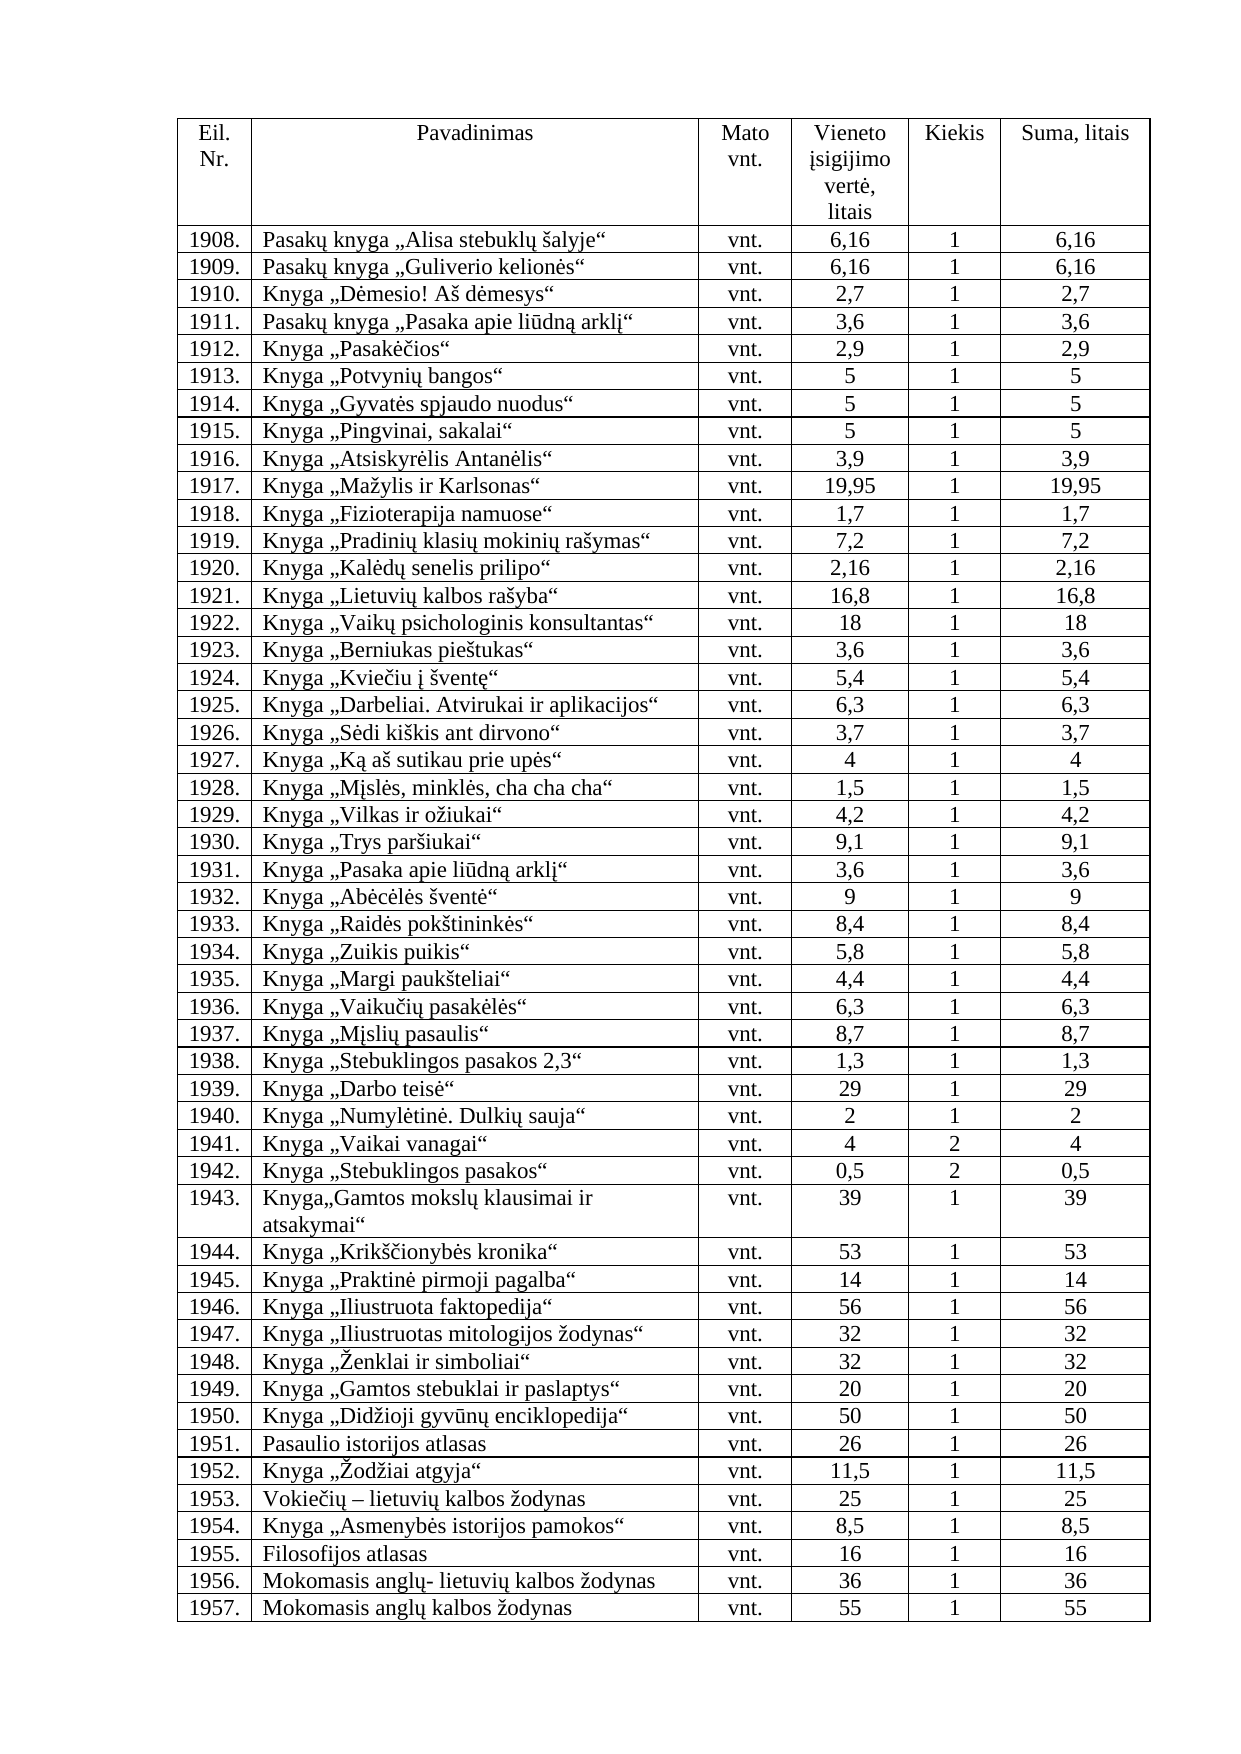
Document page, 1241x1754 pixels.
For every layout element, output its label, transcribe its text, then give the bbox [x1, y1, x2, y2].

table_cell Knyga „Vaikučių pasakėlės“ [252, 993, 698, 1019]
table_cell Knyga „Numylėtinė. Dulkių sauja“ [252, 1102, 698, 1129]
table_cell Knyga „Darbeliai. Atvirukai ir aplikacijos“ [252, 691, 698, 718]
table_cell vnt. [699, 1320, 791, 1347]
table_cell 1 [909, 1375, 1000, 1402]
table_cell vnt. [699, 390, 791, 416]
table_cell 3,9 [792, 445, 908, 471]
table_cell 26 [792, 1430, 908, 1456]
table_cell 1944. [178, 1238, 251, 1264]
table_cell vnt. [699, 938, 791, 964]
table_cell Knyga„Gamtos mokslų klausimai ir atsakymai“ [252, 1185, 698, 1237]
table_cell 1938. [178, 1048, 251, 1074]
table_cell vnt. [699, 1512, 791, 1538]
table_cell 1 [909, 1048, 1000, 1074]
table_cell Knyga „Mįslės, minklės, cha cha cha“ [252, 774, 698, 800]
table_cell 5 [792, 418, 908, 444]
table_cell 55 [1001, 1594, 1149, 1621]
table_cell 1915. [178, 418, 251, 444]
table_cell 18 [1001, 609, 1149, 636]
table_cell 14 [792, 1266, 908, 1292]
table_cell 1932. [178, 883, 251, 909]
table_cell 1 [909, 1430, 1000, 1456]
table_header Kiekis [909, 119, 1000, 224]
table_cell 0,5 [792, 1157, 908, 1183]
table_cell 3,6 [792, 308, 908, 334]
table_cell 3,7 [1001, 719, 1149, 745]
table_cell 1914. [178, 390, 251, 416]
table_cell 36 [1001, 1567, 1149, 1593]
table_cell 1 [909, 472, 1000, 498]
table_cell vnt. [699, 582, 791, 608]
table_cell 3,6 [792, 637, 908, 663]
table_cell 1941. [178, 1130, 251, 1156]
table_cell 1 [909, 280, 1000, 307]
table_cell 6,3 [1001, 691, 1149, 718]
table_cell 6,3 [792, 691, 908, 718]
table_cell 1 [909, 1540, 1000, 1566]
table_cell 1 [909, 554, 1000, 581]
table_header Eil. Nr. [178, 119, 251, 224]
table_cell Knyga „Atsiskyrėlis Antanėlis“ [252, 445, 698, 471]
table_cell 1 [909, 801, 1000, 827]
table_cell Knyga „Darbo teisė“ [252, 1075, 698, 1101]
table_cell 3,6 [1001, 856, 1149, 882]
table_cell 32 [1001, 1320, 1149, 1347]
table_cell Knyga „Zuikis puikis“ [252, 938, 698, 964]
table_cell vnt. [699, 1348, 791, 1374]
table_cell 8,4 [792, 911, 908, 937]
table_cell vnt. [699, 1238, 791, 1264]
table_cell 1 [909, 253, 1000, 279]
table_cell 1 [909, 527, 1000, 553]
table_cell Knyga „Mįslių pasaulis“ [252, 1020, 698, 1046]
table_cell 1936. [178, 993, 251, 1019]
table_cell 1,5 [1001, 774, 1149, 800]
table_cell 1913. [178, 363, 251, 389]
table_cell 1 [909, 390, 1000, 416]
table_cell 1937. [178, 1020, 251, 1046]
table_cell 32 [792, 1348, 908, 1374]
table_cell Knyga „Gyvatės spjaudo nuodus“ [252, 390, 698, 416]
table_cell 1,7 [792, 500, 908, 526]
table_cell Knyga „Kviečiu į šventę“ [252, 664, 698, 690]
table_cell 3,6 [1001, 637, 1149, 663]
table_cell 1 [909, 746, 1000, 772]
table_cell 1 [909, 445, 1000, 471]
table_cell 4 [792, 746, 908, 772]
table_cell 8,7 [1001, 1020, 1149, 1046]
table_cell 19,95 [792, 472, 908, 498]
table_cell 9 [1001, 883, 1149, 909]
table_cell 2,7 [1001, 280, 1149, 307]
table_cell 19,95 [1001, 472, 1149, 498]
table_cell 16 [792, 1540, 908, 1566]
table_cell 1 [909, 1293, 1000, 1319]
table_cell vnt. [699, 1594, 791, 1621]
table_cell Knyga „Vilkas ir ožiukai“ [252, 801, 698, 827]
table_cell 1930. [178, 828, 251, 855]
table_cell 1955. [178, 1540, 251, 1566]
table_cell 2 [792, 1102, 908, 1129]
table_cell 39 [1001, 1185, 1149, 1237]
table_cell 4 [1001, 746, 1149, 772]
table_cell 9,1 [792, 828, 908, 855]
table_cell Knyga „Berniukas pieštukas“ [252, 637, 698, 663]
table_cell 11,5 [1001, 1458, 1149, 1484]
table_cell 1946. [178, 1293, 251, 1319]
table_cell vnt. [699, 1293, 791, 1319]
table_cell 8,5 [1001, 1512, 1149, 1538]
table_cell vnt. [699, 500, 791, 526]
table_cell 1943. [178, 1185, 251, 1237]
table_cell 1 [909, 911, 1000, 937]
table_cell 1 [909, 965, 1000, 992]
table_cell Vokiečių – lietuvių kalbos žodynas [252, 1485, 698, 1511]
table_cell 6,16 [1001, 253, 1149, 279]
table_cell 4 [1001, 1130, 1149, 1156]
table_cell 1 [909, 418, 1000, 444]
table_cell vnt. [699, 226, 791, 252]
table_cell vnt. [699, 1567, 791, 1593]
table_cell 16 [1001, 1540, 1149, 1566]
table_cell 1928. [178, 774, 251, 800]
table_cell Knyga „Krikščionybės kronika“ [252, 1238, 698, 1264]
table_cell vnt. [699, 609, 791, 636]
table_cell 1,3 [792, 1048, 908, 1074]
table_cell 1 [909, 1485, 1000, 1511]
table_cell Knyga „Potvynių bangos“ [252, 363, 698, 389]
table_cell 8,5 [792, 1512, 908, 1538]
table_cell 50 [792, 1403, 908, 1429]
table_cell 6,16 [792, 226, 908, 252]
table_cell vnt. [699, 664, 791, 690]
table_cell 1 [909, 993, 1000, 1019]
table_cell 1 [909, 1102, 1000, 1129]
table_cell 16,8 [1001, 582, 1149, 608]
table_cell vnt. [699, 691, 791, 718]
table_cell Mokomasis anglų kalbos žodynas [252, 1594, 698, 1621]
table_cell 1,7 [1001, 500, 1149, 526]
table_cell 1911. [178, 308, 251, 334]
table_cell Knyga „Asmenybės istorijos pamokos“ [252, 1512, 698, 1538]
table_cell Knyga „Fizioterapija namuose“ [252, 500, 698, 526]
table_cell vnt. [699, 828, 791, 855]
table_cell 32 [1001, 1348, 1149, 1374]
table_cell 1 [909, 308, 1000, 334]
table_cell 1 [909, 1020, 1000, 1046]
table_cell vnt. [699, 719, 791, 745]
table_cell vnt. [699, 801, 791, 827]
table_cell 1920. [178, 554, 251, 581]
table_cell vnt. [699, 527, 791, 553]
table_cell 1916. [178, 445, 251, 471]
table_cell 1933. [178, 911, 251, 937]
table_cell 14 [1001, 1266, 1149, 1292]
table_cell 1,5 [792, 774, 908, 800]
table_cell 26 [1001, 1430, 1149, 1456]
table_cell vnt. [699, 335, 791, 362]
table_cell Knyga „Iliustruotas mitologijos žodynas“ [252, 1320, 698, 1347]
table_cell Knyga „Iliustruota faktopedija“ [252, 1293, 698, 1319]
table_cell 2,9 [792, 335, 908, 362]
table_cell 29 [792, 1075, 908, 1101]
table_cell vnt. [699, 1485, 791, 1511]
table_cell 8,7 [792, 1020, 908, 1046]
table_cell vnt. [699, 746, 791, 772]
table_cell 1 [909, 582, 1000, 608]
table_cell Pasakų knyga „Guliverio kelionės“ [252, 253, 698, 279]
table_cell vnt. [699, 774, 791, 800]
table_cell 29 [1001, 1075, 1149, 1101]
table_cell 1 [909, 691, 1000, 718]
table_cell vnt. [699, 883, 791, 909]
table_cell 1 [909, 335, 1000, 362]
table_cell 7,2 [792, 527, 908, 553]
table_cell vnt. [699, 280, 791, 307]
table_cell 11,5 [792, 1458, 908, 1484]
table_cell 20 [1001, 1375, 1149, 1402]
table_cell 25 [792, 1485, 908, 1511]
table_cell 3,9 [1001, 445, 1149, 471]
table_cell 6,3 [792, 993, 908, 1019]
table_cell 3,6 [1001, 308, 1149, 334]
table_cell 5,8 [1001, 938, 1149, 964]
table_cell 1952. [178, 1458, 251, 1484]
table_cell Knyga „Vaikų psichologinis konsultantas“ [252, 609, 698, 636]
table_cell vnt. [699, 993, 791, 1019]
table_cell 1924. [178, 664, 251, 690]
table_cell 1 [909, 938, 1000, 964]
table_cell vnt. [699, 1130, 791, 1156]
table_cell 32 [792, 1320, 908, 1347]
table_cell 3,7 [792, 719, 908, 745]
table_cell 16,8 [792, 582, 908, 608]
table_cell 5 [1001, 418, 1149, 444]
table_cell vnt. [699, 363, 791, 389]
table_cell 6,16 [1001, 226, 1149, 252]
table_cell 1922. [178, 609, 251, 636]
table_cell 1939. [178, 1075, 251, 1101]
table_cell 5 [792, 390, 908, 416]
table_cell 3,6 [792, 856, 908, 882]
table_cell Pasakų knyga „Alisa stebuklų šalyje“ [252, 226, 698, 252]
table_cell Knyga „Didžioji gyvūnų enciklopedija“ [252, 1403, 698, 1429]
table_cell 4,4 [792, 965, 908, 992]
table_header Suma, litais [1001, 119, 1149, 224]
table_cell Knyga „Margi paukšteliai“ [252, 965, 698, 992]
table_cell 1 [909, 1266, 1000, 1292]
table_cell 4 [792, 1130, 908, 1156]
table_cell 1 [909, 664, 1000, 690]
table_cell 36 [792, 1567, 908, 1593]
table_cell 1951. [178, 1430, 251, 1456]
table_cell 1 [909, 1458, 1000, 1484]
table_cell Knyga „Ženklai ir simboliai“ [252, 1348, 698, 1374]
table_cell 5,4 [792, 664, 908, 690]
table_cell 1 [909, 719, 1000, 745]
table_cell 1931. [178, 856, 251, 882]
table_cell 1948. [178, 1348, 251, 1374]
table_cell 1 [909, 1567, 1000, 1593]
table_cell 1 [909, 637, 1000, 663]
table_cell 2 [1001, 1102, 1149, 1129]
table_cell 1 [909, 856, 1000, 882]
table_cell 1917. [178, 472, 251, 498]
table_cell vnt. [699, 1430, 791, 1456]
table_cell 4,2 [792, 801, 908, 827]
table_cell 20 [792, 1375, 908, 1402]
table_cell Knyga „Pradinių klasių mokinių rašymas“ [252, 527, 698, 553]
table_cell Pasaulio istorijos atlasas [252, 1430, 698, 1456]
table_cell 1926. [178, 719, 251, 745]
table_cell Knyga „Mažylis ir Karlsonas“ [252, 472, 698, 498]
table_cell vnt. [699, 445, 791, 471]
table_cell 9 [792, 883, 908, 909]
table_cell 1947. [178, 1320, 251, 1347]
table_cell 5 [1001, 363, 1149, 389]
table_cell vnt. [699, 1102, 791, 1129]
table_cell 5,4 [1001, 664, 1149, 690]
table_cell Knyga „Stebuklingos pasakos 2,3“ [252, 1048, 698, 1074]
table_cell vnt. [699, 1266, 791, 1292]
table_cell 1921. [178, 582, 251, 608]
table_cell Knyga „Trys paršiukai“ [252, 828, 698, 855]
table_cell 1 [909, 363, 1000, 389]
table_cell 5,8 [792, 938, 908, 964]
table_cell 1956. [178, 1567, 251, 1593]
table_header Pavadinimas [252, 119, 698, 224]
table_cell Knyga „Pasakėčios“ [252, 335, 698, 362]
table_cell 1950. [178, 1403, 251, 1429]
table_cell 53 [1001, 1238, 1149, 1264]
table_cell Knyga „Stebuklingos pasakos“ [252, 1157, 698, 1183]
table_cell 1 [909, 1075, 1000, 1101]
table_cell vnt. [699, 1540, 791, 1566]
table_cell 1957. [178, 1594, 251, 1621]
table_cell 2,7 [792, 280, 908, 307]
table_cell vnt. [699, 1403, 791, 1429]
table_cell vnt. [699, 253, 791, 279]
table_cell 1908. [178, 226, 251, 252]
table_cell Knyga „Lietuvių kalbos rašyba“ [252, 582, 698, 608]
table_cell Knyga „Pasaka apie liūdną arklį“ [252, 856, 698, 882]
table_header Mato vnt. [699, 119, 791, 224]
table_cell vnt. [699, 1185, 791, 1237]
table_cell 18 [792, 609, 908, 636]
table_cell Pasakų knyga „Pasaka apie liūdną arklį“ [252, 308, 698, 334]
table_cell 2,16 [792, 554, 908, 581]
table_cell 1949. [178, 1375, 251, 1402]
table_cell 1 [909, 828, 1000, 855]
table_cell 1954. [178, 1512, 251, 1538]
table_header Vieneto įsigijimo vertė, litais [792, 119, 908, 224]
table_cell vnt. [699, 1375, 791, 1402]
table_cell 1 [909, 1348, 1000, 1374]
table_cell 4,4 [1001, 965, 1149, 992]
table_cell 1 [909, 500, 1000, 526]
table_cell Filosofijos atlasas [252, 1540, 698, 1566]
table_cell 1953. [178, 1485, 251, 1511]
table_cell 1 [909, 1594, 1000, 1621]
table_cell 2 [909, 1157, 1000, 1183]
table_cell Knyga „Ką aš sutikau prie upės“ [252, 746, 698, 772]
table_cell vnt. [699, 1048, 791, 1074]
table_cell 2,9 [1001, 335, 1149, 362]
table_cell 1929. [178, 801, 251, 827]
table_cell 1925. [178, 691, 251, 718]
table_cell Knyga „Kalėdų senelis prilipo“ [252, 554, 698, 581]
table_cell 1 [909, 1403, 1000, 1429]
table_cell 6,3 [1001, 993, 1149, 1019]
table_cell 1 [909, 609, 1000, 636]
table_cell 9,1 [1001, 828, 1149, 855]
table_cell 39 [792, 1185, 908, 1237]
table_cell 1945. [178, 1266, 251, 1292]
table_cell 1 [909, 1185, 1000, 1237]
table_cell 1 [909, 1512, 1000, 1538]
table_cell vnt. [699, 911, 791, 937]
table_cell 1912. [178, 335, 251, 362]
table_cell Knyga „Dėmesio! Aš dėmesys“ [252, 280, 698, 307]
table_cell 5 [792, 363, 908, 389]
table_cell Knyga „Raidės pokštininkės“ [252, 911, 698, 937]
table_cell Knyga „Žodžiai atgyja“ [252, 1458, 698, 1484]
table_cell vnt. [699, 1020, 791, 1046]
table_cell 50 [1001, 1403, 1149, 1429]
table_cell vnt. [699, 965, 791, 992]
table_cell 0,5 [1001, 1157, 1149, 1183]
table_cell 1942. [178, 1157, 251, 1183]
table_cell Knyga „Abėcėlės šventė“ [252, 883, 698, 909]
table_cell 1934. [178, 938, 251, 964]
table_cell 25 [1001, 1485, 1149, 1511]
table_cell vnt. [699, 418, 791, 444]
table_cell 1919. [178, 527, 251, 553]
table_cell 2,16 [1001, 554, 1149, 581]
table_cell Knyga „Praktinė pirmoji pagalba“ [252, 1266, 698, 1292]
table_cell 1 [909, 883, 1000, 909]
table_cell Knyga „Vaikai vanagai“ [252, 1130, 698, 1156]
table_cell 1 [909, 226, 1000, 252]
table_cell vnt. [699, 308, 791, 334]
table_cell 7,2 [1001, 527, 1149, 553]
table_cell Knyga „Gamtos stebuklai ir paslaptys“ [252, 1375, 698, 1402]
table_cell vnt. [699, 1157, 791, 1183]
table_cell vnt. [699, 554, 791, 581]
table_cell Mokomasis anglų- lietuvių kalbos žodynas [252, 1567, 698, 1593]
table_cell 53 [792, 1238, 908, 1264]
table_cell 1940. [178, 1102, 251, 1129]
table_cell 1,3 [1001, 1048, 1149, 1074]
table_cell 5 [1001, 390, 1149, 416]
table_cell vnt. [699, 1075, 791, 1101]
table_cell 8,4 [1001, 911, 1149, 937]
table_cell 1927. [178, 746, 251, 772]
table_cell 1 [909, 1238, 1000, 1264]
table_cell Knyga „Sėdi kiškis ant dirvono“ [252, 719, 698, 745]
table_cell 56 [792, 1293, 908, 1319]
table_cell 1 [909, 774, 1000, 800]
table_cell 56 [1001, 1293, 1149, 1319]
table_cell Knyga „Pingvinai, sakalai“ [252, 418, 698, 444]
table_cell 1935. [178, 965, 251, 992]
table_cell 1 [909, 1320, 1000, 1347]
table_cell vnt. [699, 856, 791, 882]
table_cell vnt. [699, 637, 791, 663]
table_cell vnt. [699, 1458, 791, 1484]
table_cell 1923. [178, 637, 251, 663]
table_cell 6,16 [792, 253, 908, 279]
table_cell 1918. [178, 500, 251, 526]
table_cell 2 [909, 1130, 1000, 1156]
table_cell 1909. [178, 253, 251, 279]
table_cell 4,2 [1001, 801, 1149, 827]
table_cell 1910. [178, 280, 251, 307]
table_cell vnt. [699, 472, 791, 498]
table_cell 55 [792, 1594, 908, 1621]
